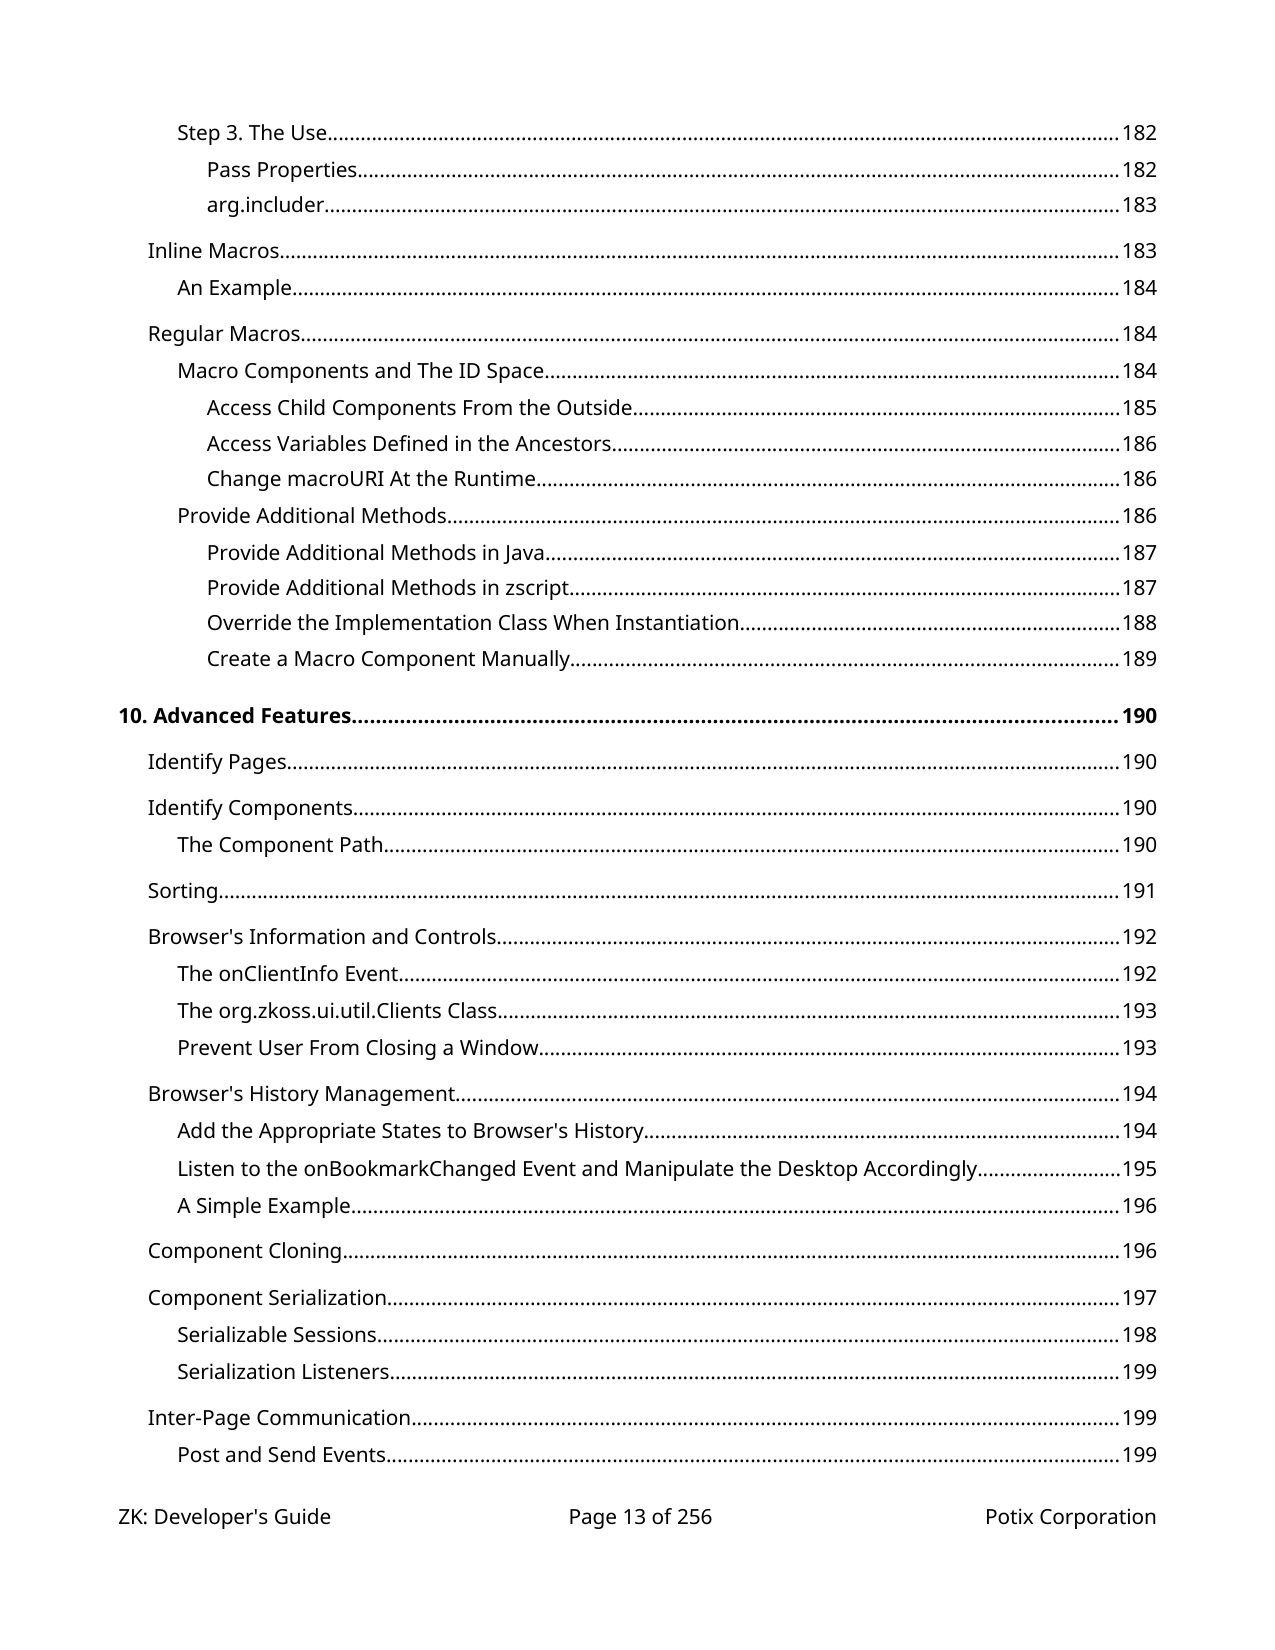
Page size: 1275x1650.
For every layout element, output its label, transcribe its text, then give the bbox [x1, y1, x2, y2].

text Regular Macros 184 [148, 319, 1157, 348]
text Access Variables Defined in the Ancestors 186 [207, 429, 1157, 457]
text Access Child Components From the Outside 185 [207, 393, 1157, 422]
text Identify Components 190 [148, 793, 1157, 822]
text Browser's Information and Controls 192 [148, 922, 1157, 951]
text Serializable Sessions 198 [177, 1320, 1157, 1348]
text Identify Pages 190 [148, 747, 1157, 776]
text Inline Macros 183 [148, 236, 1157, 264]
text The Component Path 190 [177, 830, 1157, 859]
text Macro Components and The ID Space 184 [177, 356, 1157, 385]
text Inter-Page Communication 199 [148, 1403, 1157, 1431]
text 10. Advanced Features 190 [118, 701, 1157, 730]
text Serialization Listeners 199 [177, 1357, 1157, 1385]
text Provide Additional Methods 186 [177, 501, 1157, 529]
text Create a Macro Component Manually 189 [207, 644, 1157, 672]
text Component Cloning 196 [148, 1237, 1157, 1265]
text Step 3. The Use 182 [177, 118, 1157, 146]
text Post and Send Events 199 [177, 1440, 1157, 1468]
text Browser's History Management 194 [148, 1079, 1157, 1108]
text Prevent User From Closing a Window 193 [177, 1033, 1157, 1062]
text Pass Properties 182 [207, 155, 1157, 183]
text arg.includer 183 [207, 190, 1157, 219]
text The onClientInfo Event 192 [177, 959, 1157, 988]
text The org.zkoss.ui.util.Clients Class 193 [177, 996, 1157, 1025]
text Sorting 191 [148, 876, 1157, 904]
text Change macroURI At the Runtime 186 [207, 464, 1157, 492]
text Provide Additional Methods in zscript 187 [207, 573, 1157, 602]
text Override the Implementation Class When Instantiation 188 [207, 608, 1157, 637]
text Component Serialization 197 [148, 1283, 1157, 1311]
text Add the Appropriate States to Browser's History 194 [177, 1117, 1157, 1145]
text Provide Additional Methods in Java 187 [207, 538, 1157, 566]
text An Example 184 [177, 273, 1157, 302]
text Listen to the onBookmarkChanged Event and Manipulate the Desktop Accordingly 195 [177, 1154, 1157, 1182]
text A Simple Example 196 [177, 1191, 1157, 1219]
